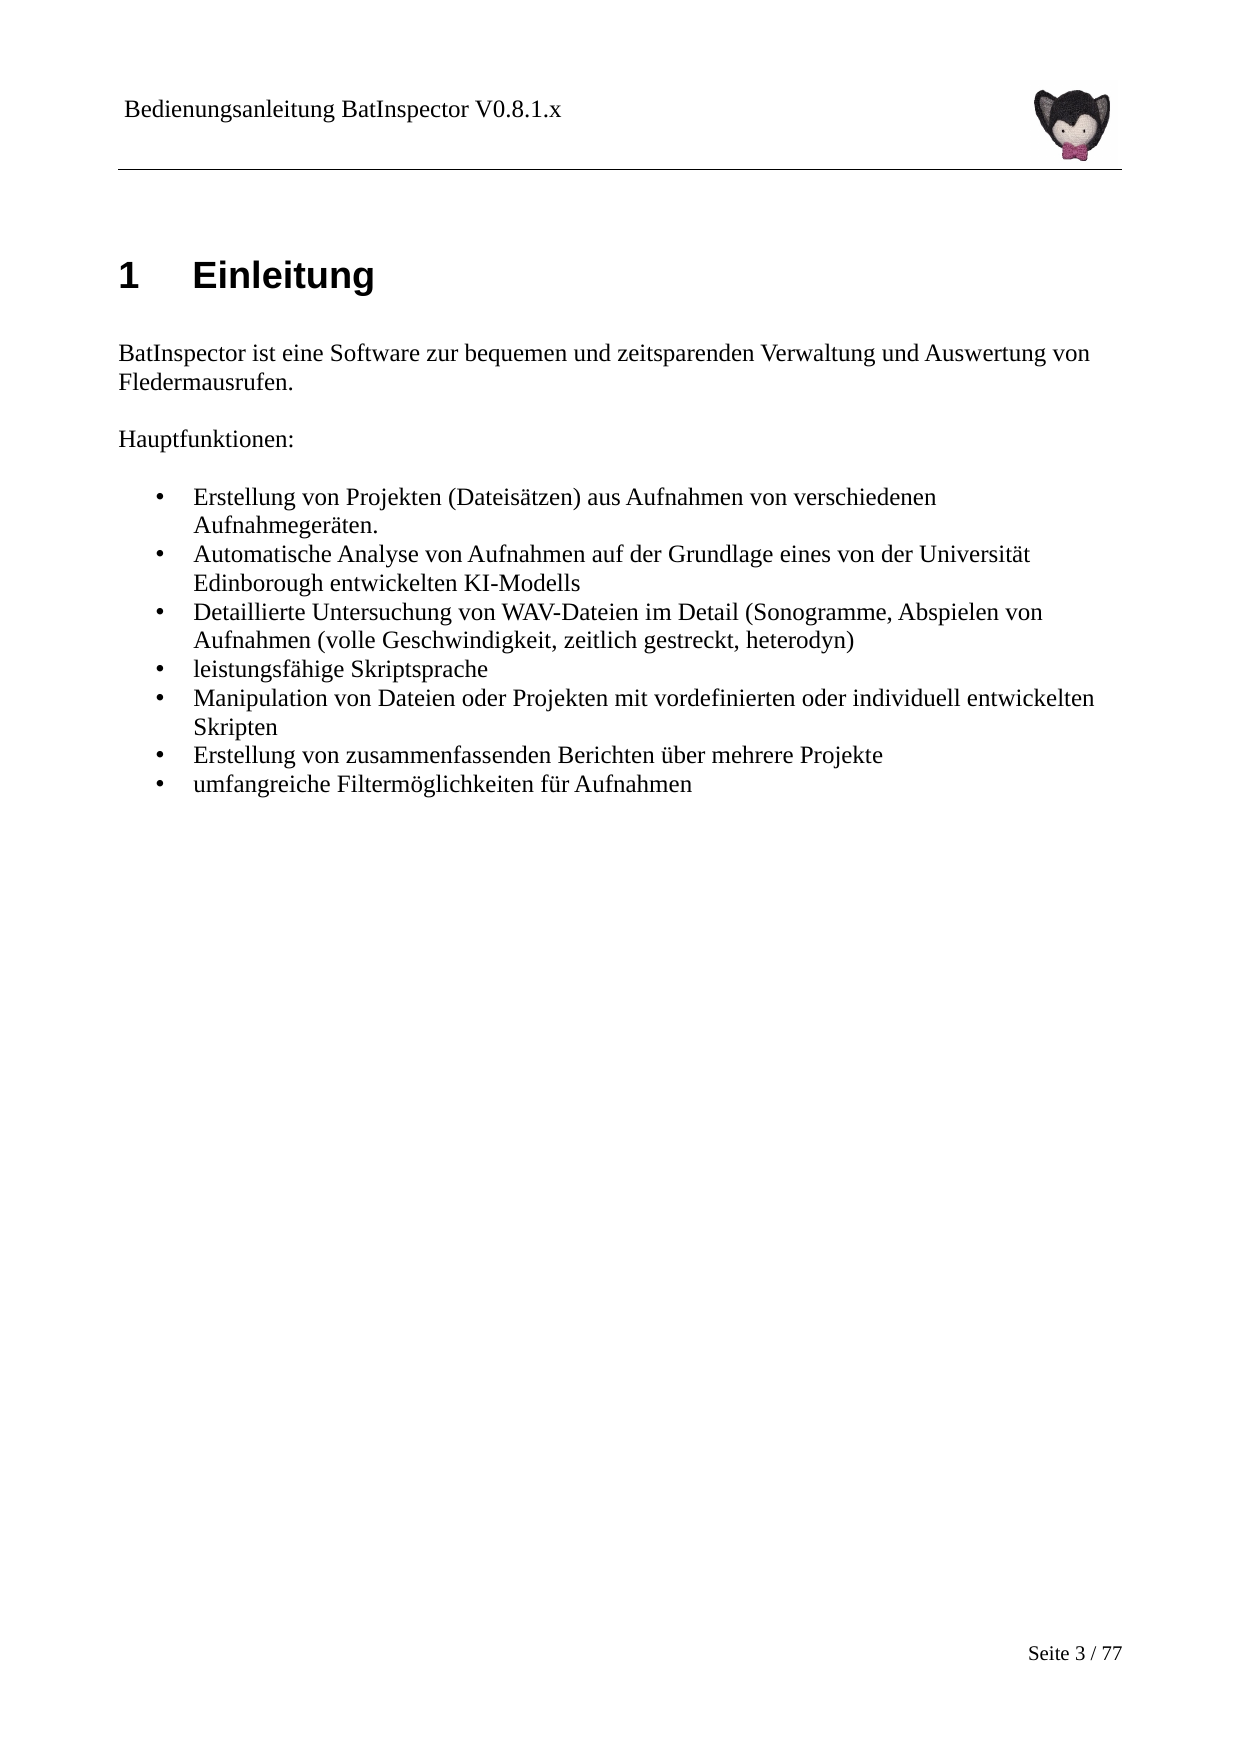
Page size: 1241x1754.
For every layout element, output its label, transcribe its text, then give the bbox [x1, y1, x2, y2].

list Automatische Analyse von Aufnahmen auf der Grundlage eines von der Universität Edinborough entwickelten KI-Modells [156, 539, 1122, 597]
list Erstellung von Projekten (Dateisätzen) aus Aufnahmen von verschiedenen Aufnahmegeräten. [156, 482, 1122, 539]
picture [1030, 80, 1119, 169]
list Manipulation von Dateien oder Projekten mit vordefinierten oder individuell entwickelten Skripten [156, 683, 1122, 741]
list Erstellung von zusammenfassenden Berichten über mehrere Projekte [156, 741, 1122, 769]
text Hauptfunktionen: [118, 424, 1122, 453]
list Detaillierte Untersuchung von WAV-Dateien im Detail (Sonogramme, Abspielen von Aufnahmen (volle Geschwindigkeit, zeitlich gestreckt, heterodyn) [156, 597, 1122, 654]
text BatInspector ist eine Software zur bequemen und zeitsparenden Verwaltung und Auswertung von Fledermausrufen. [118, 338, 1122, 396]
list leistungsfähige Skriptsprache [156, 654, 1122, 683]
list umfangreiche Filtermöglichkeiten für Aufnahmen [156, 769, 1122, 798]
subtitle Einleitung [118, 253, 1122, 297]
